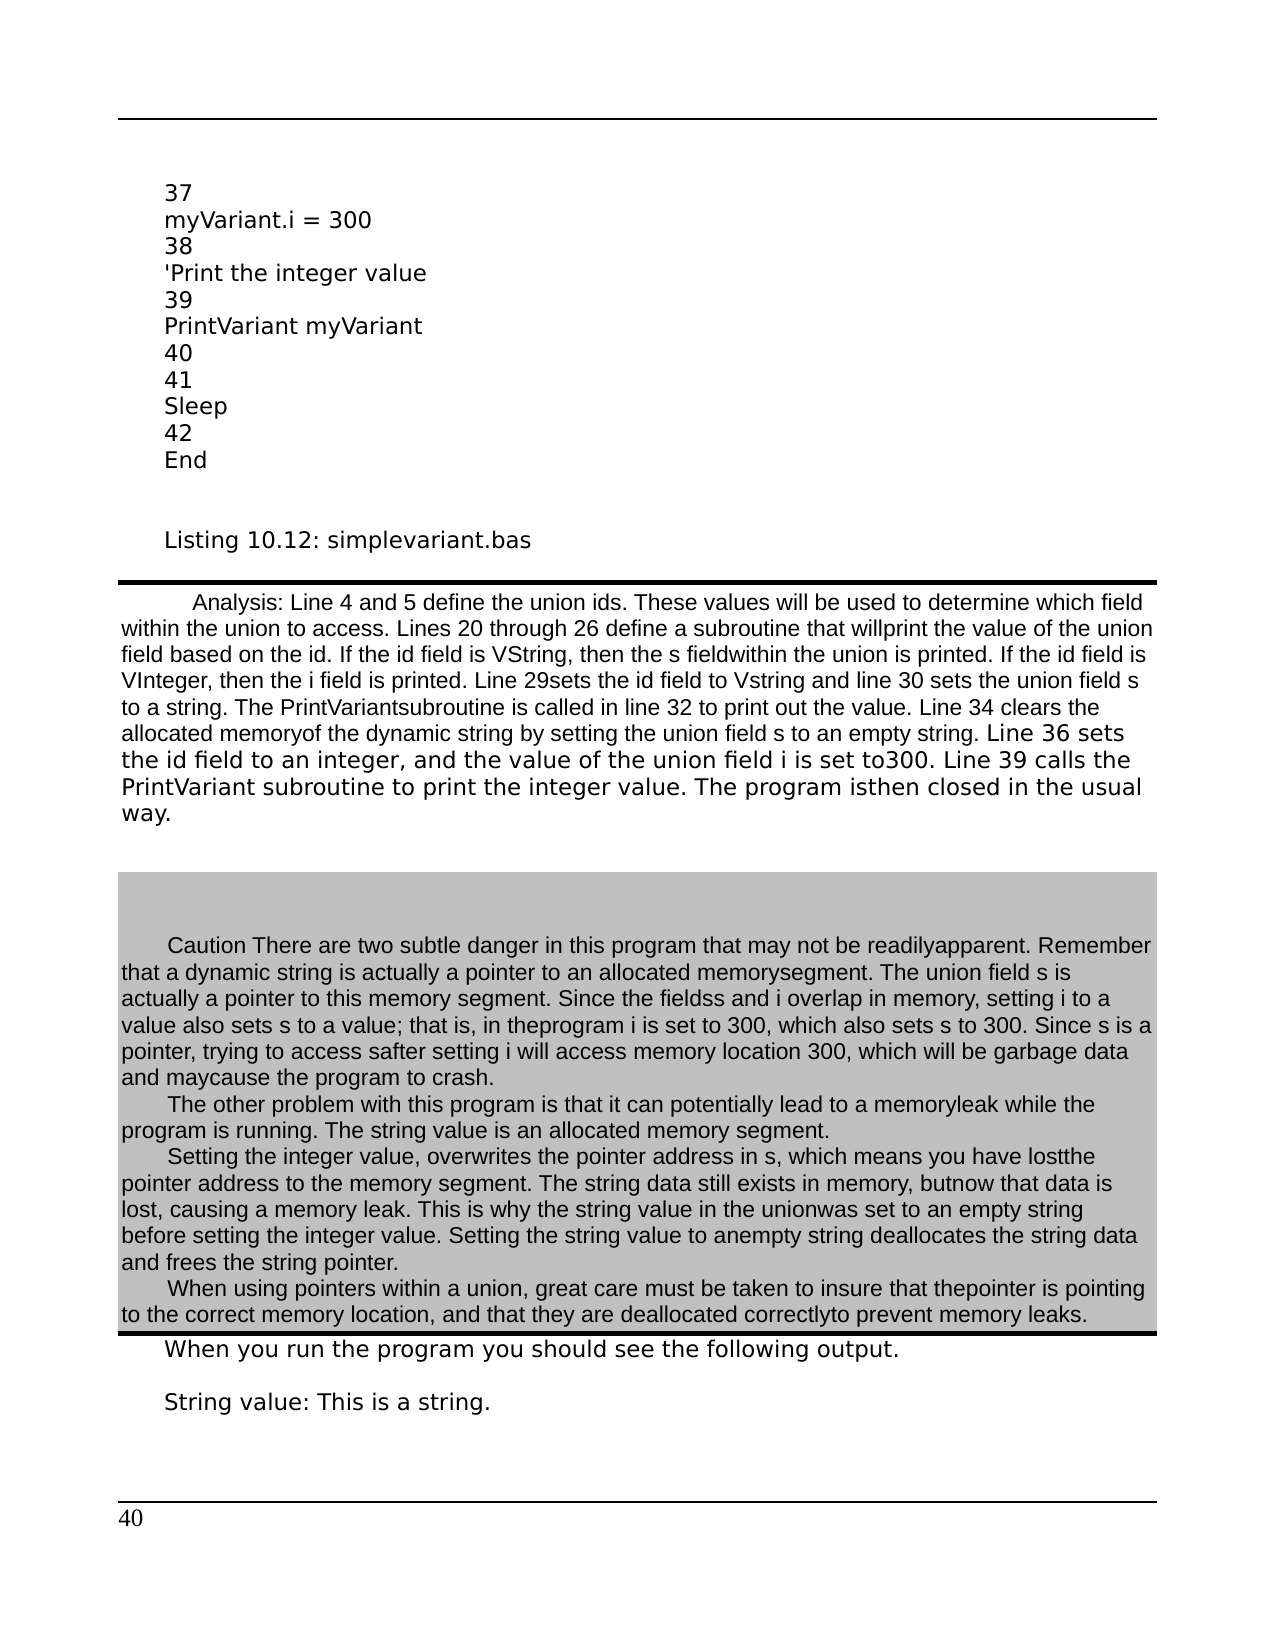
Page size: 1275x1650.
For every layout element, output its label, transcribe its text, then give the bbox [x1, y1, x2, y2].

text myVariant.i = 300 [118, 207, 1157, 233]
text Listing 10.12: simplevariant.bas [118, 527, 1157, 553]
text 38 [118, 233, 1157, 260]
text 'Print the integer value [118, 260, 1157, 287]
text String value: This is a string. [118, 1389, 1157, 1416]
text When using pointers within a union, great care must be taken to insure that thepointer is pointing to the correct memory location, and that they are deallocated correctlyto prevent memory leaks. [118, 1267, 1157, 1331]
text 40 [118, 340, 1157, 367]
text 42 [118, 420, 1157, 447]
text 37 [118, 180, 1157, 207]
text PrintVariant myVariant [118, 313, 1157, 340]
text Setting the integer value, overwrites the pointer address in s, which means you have lostthe pointer address to the memory segment. The string data still exists in memory, butnow that data is lost, causing a memory leak. This is why the string value in the unionwas set to an empty string before setting the integer value. Setting the string value to anempty string deallocates the string data and frees the string pointer. [118, 1135, 1157, 1267]
text 39 [118, 287, 1157, 313]
text Analysis: Line 4 and 5 define the union ids. These values will be used to determine which field within the union to access. Lines 20 through 26 define a subroutine that willprint the value of the union field based on the id. If the id field is VString, then the s fieldwithin the union is printed. If the id field is VInteger, then the i field is printed. Line 29sets the id field to Vstring and line 30 sets the union field s to a string. The PrintVariantsubroutine is called in line 32 to print out the value. Line 34 clears the allocated memoryof the dynamic string by setting the union field s to an empty string. Line 36 sets the id field to an integer, and the value of the union field i is set to300. Line 39 calls the PrintVariant subroutine to print the integer value. The program isthen closed in the usual way. [118, 585, 1157, 827]
text Caution There are two subtle danger in this program that may not be readilyapparent. Remember that a dynamic string is actually a pointer to an allocated memorysegment. The union field s is actually a pointer to this memory segment. Since the fieldss and i overlap in memory, setting i to a value also sets s to a value; that is, in theprogram i is set to 300, which also sets s to 300. Since s is a pointer, trying to access safter setting i will access memory location 300, which will be garbage data and maycause the program to crash. [118, 924, 1157, 1082]
text When you run the program you should see the following output. [118, 1336, 1157, 1363]
text Sleep [118, 393, 1157, 420]
text The other problem with this program is that it can potentially lead to a memoryleak while the program is running. The string value is an allocated memory segment. [118, 1082, 1157, 1135]
text 41 [118, 367, 1157, 393]
text End [118, 447, 1157, 473]
